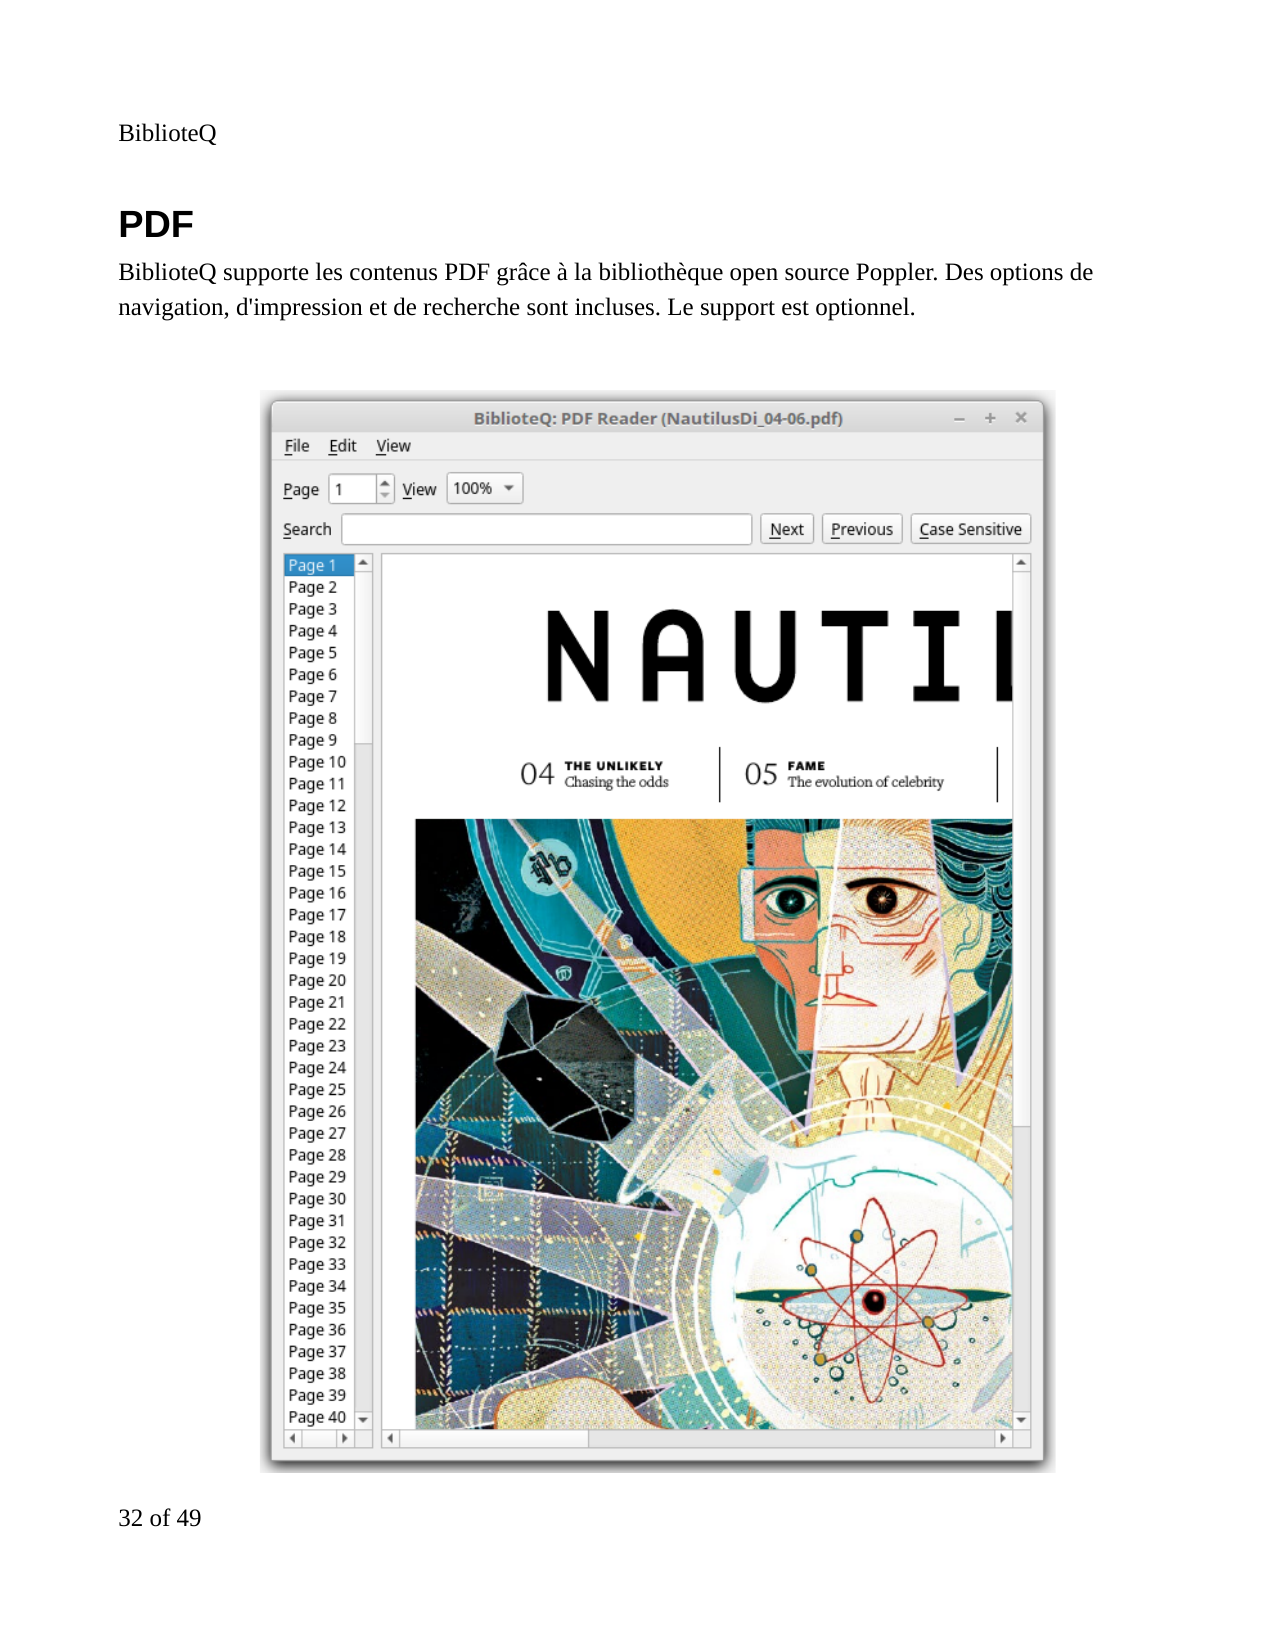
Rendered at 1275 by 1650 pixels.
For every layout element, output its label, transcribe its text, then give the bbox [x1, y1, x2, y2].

subtitle PDF [118, 201, 1157, 245]
picture [259, 390, 1056, 1473]
text BiblioteQ supporte les contenus PDF grâce à la bibliothèque open source Poppler. Des options de navigation, d'impression et de recherche sont incluses. Le support est optionnel. [118, 257, 1157, 321]
